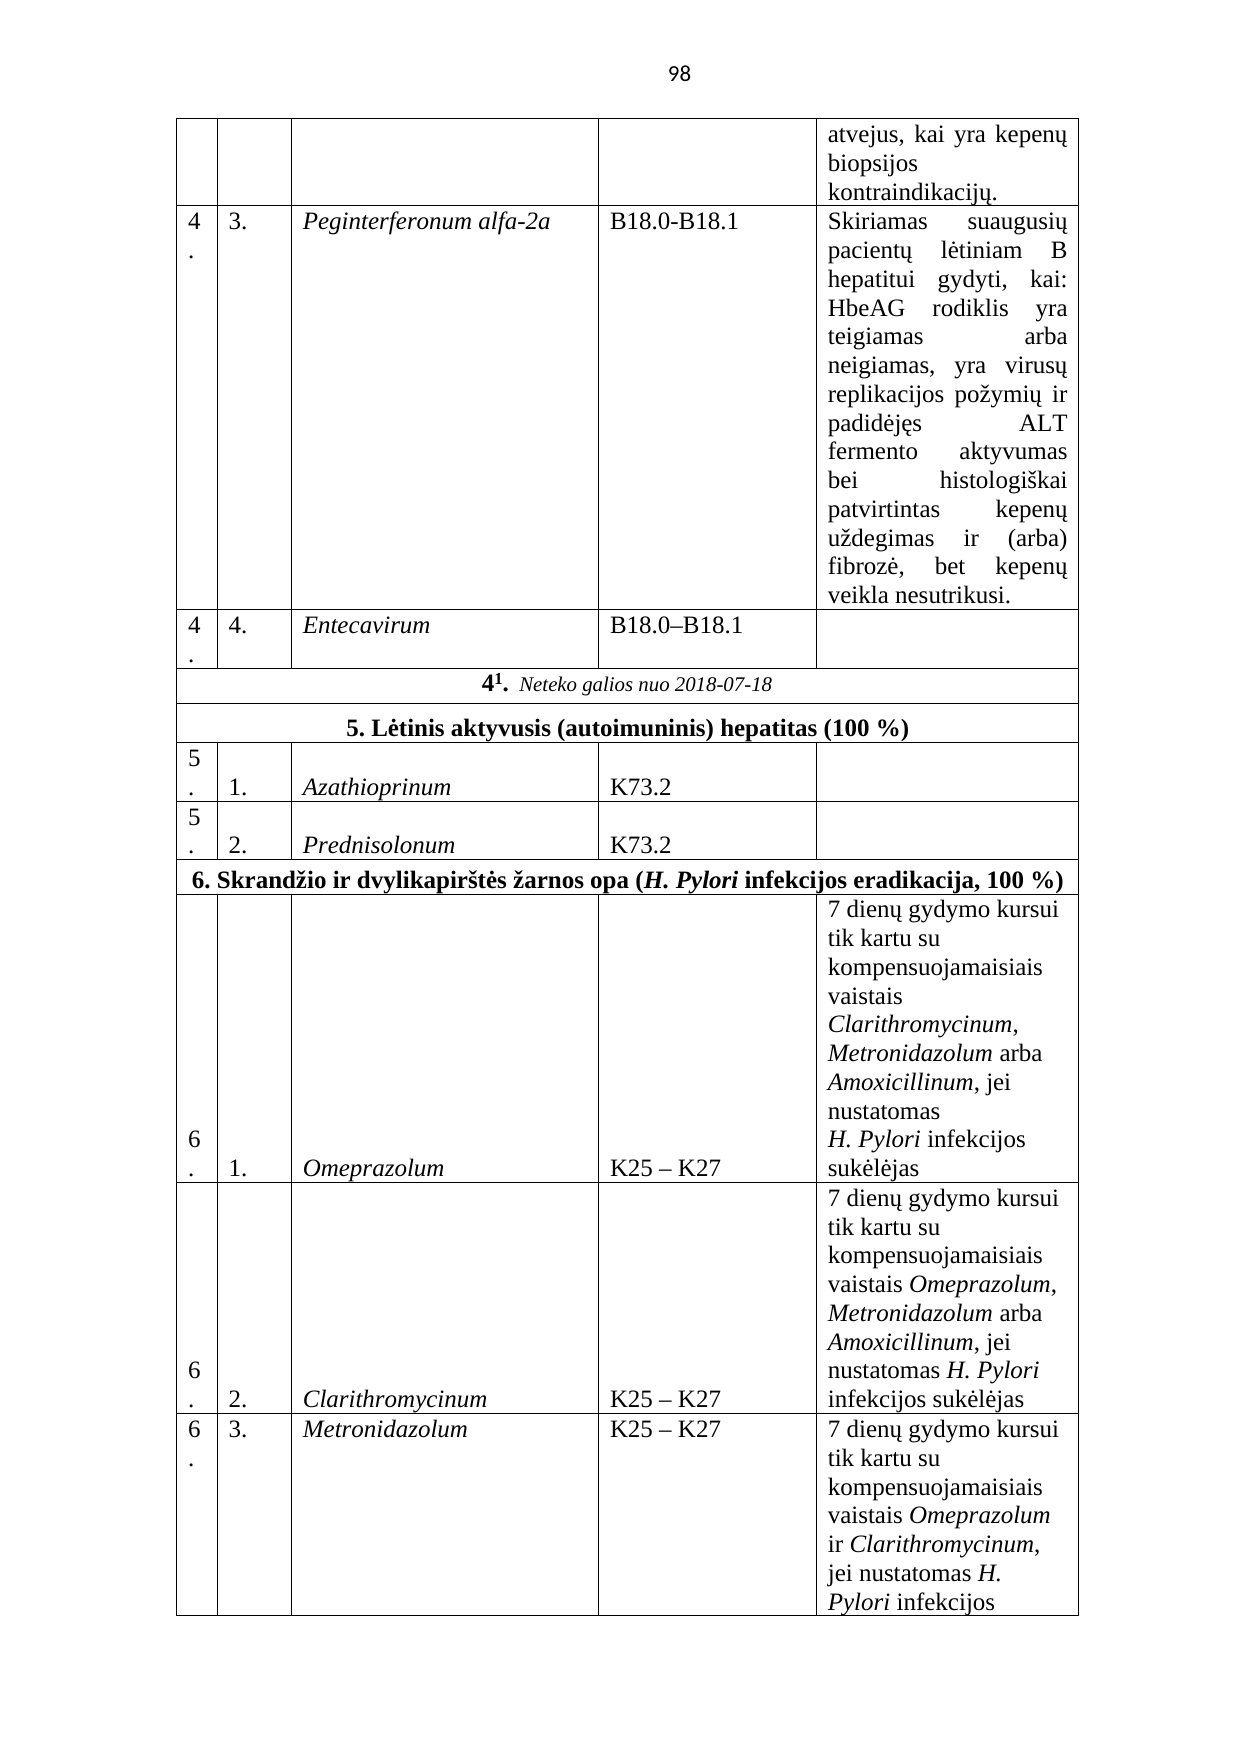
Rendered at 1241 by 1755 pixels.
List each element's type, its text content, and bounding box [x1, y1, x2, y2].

table_cell [1079, 609, 1083, 667]
table_cell B18.0-B18.1 [599, 206, 816, 609]
table_cell [1103, 668, 1109, 703]
table_cell [1093, 742, 1099, 801]
table_cell [1088, 742, 1093, 801]
table_cell [1109, 609, 1123, 667]
table_cell [817, 802, 1078, 859]
table_cell [1084, 703, 1088, 742]
table_cell Skiriamas suaugusių pacientų lėtiniam B hepatitui gydyti, kai: HbeAG rodiklis yra teigiamas arba neigiamas, yra virusų replikacijos požymių ir padidėjęs ALT fermento aktyvumas bei histologiškai patvirtintas kepenų uždegimas ir (arba) fibrozė, bet kepenų veikla nesutrikusi. [817, 206, 1078, 609]
table_cell [1088, 1182, 1093, 1413]
table_cell 7 dienų gydymo kursui tik kartu su kompensuojamaisiais vaistais Omeprazolum ir Clarithromycinum, jei nustatomas H. Pylori infekcijos [817, 1414, 1078, 1615]
table_cell [1084, 205, 1088, 609]
table_cell [1109, 668, 1123, 703]
table_cell [1109, 742, 1123, 801]
table_cell [1093, 609, 1099, 667]
table_cell [1093, 894, 1099, 1182]
table_cell 4. [218, 610, 291, 667]
table_cell [1109, 1182, 1123, 1413]
table_cell [1103, 742, 1109, 801]
table_cell [1079, 118, 1083, 205]
table_cell [1079, 703, 1083, 742]
table_cell Clarithromycinum [292, 1183, 598, 1413]
table_cell [1084, 801, 1088, 859]
table_cell [1103, 205, 1109, 609]
table_cell 6. [177, 1414, 217, 1615]
table_cell [1099, 118, 1103, 205]
table_cell [1093, 205, 1099, 609]
table_cell [1093, 703, 1099, 742]
table_cell 5. [177, 743, 217, 801]
table_cell [1099, 609, 1103, 667]
table_cell [1088, 205, 1093, 609]
table_cell [1099, 859, 1103, 893]
table_cell 6. [177, 1183, 217, 1413]
table_cell 41. Neteko galios nuo 2018-07-18 [177, 669, 1078, 703]
table_cell [1099, 1182, 1103, 1413]
table_cell [1099, 205, 1103, 609]
table_cell [1109, 894, 1123, 1182]
table_cell [1084, 668, 1088, 703]
table_cell [1103, 703, 1109, 742]
table_cell [177, 119, 217, 205]
table_cell [1084, 1182, 1088, 1413]
table_cell [817, 743, 1078, 801]
table_cell 5. [177, 802, 217, 859]
table_cell Prednisolonum [292, 802, 598, 859]
table_cell [1079, 801, 1083, 859]
table_cell [1079, 205, 1083, 609]
table_cell 1. [218, 895, 291, 1182]
table_cell [1088, 703, 1093, 742]
table_cell [1093, 801, 1099, 859]
table_cell 7 dienų gydymo kursui tik kartu su kompensuojamaisiais vaistais Clarithromycinum, Metronidazolum arba Amoxicillinum, jei nustatomas H. Pylori infekcijos sukėlėjas [817, 895, 1078, 1182]
table_cell [1084, 1413, 1088, 1615]
table_cell Entecavirum [292, 610, 598, 667]
table_cell 2. [218, 802, 291, 859]
table_cell [1109, 859, 1123, 893]
table_cell K73.2 [599, 802, 816, 859]
table_cell [1093, 668, 1099, 703]
table_cell [1099, 742, 1103, 801]
table_cell Azathioprinum [292, 743, 598, 801]
table_cell 6. Skrandžio ir dvylikapirštės žarnos opa (H. Pylori infekcijos eradikacija, 100 %) [177, 860, 1078, 893]
table_cell [1103, 894, 1109, 1182]
table_cell [1084, 894, 1088, 1182]
table_cell K25 – K27 [599, 895, 816, 1182]
table_cell 2. [218, 1183, 291, 1413]
table_cell [599, 119, 816, 205]
table_cell [1079, 1413, 1083, 1615]
table_cell [1079, 668, 1083, 703]
table_cell [1109, 118, 1123, 205]
table_cell [1079, 894, 1083, 1182]
table_cell [1103, 859, 1109, 893]
table_cell 3. [218, 1414, 291, 1615]
table_cell [1099, 703, 1103, 742]
table_cell [1093, 859, 1099, 893]
table_cell [1103, 1182, 1109, 1413]
table_cell [1084, 742, 1088, 801]
table_cell [1099, 1413, 1103, 1615]
table_cell 6. [177, 895, 217, 1182]
table_cell 4. [177, 610, 217, 667]
table_cell [1088, 859, 1093, 893]
table_cell [1088, 1413, 1093, 1615]
table_cell 5. Lėtinis aktyvusis (autoimuninis) hepatitas (100 %) [177, 704, 1078, 742]
table_cell [1103, 801, 1109, 859]
table_cell [1103, 118, 1109, 205]
table_cell Peginterferonum alfa-2a [292, 206, 598, 609]
table_cell [1109, 1413, 1123, 1615]
table_cell [817, 610, 1078, 667]
table_cell [218, 119, 291, 205]
table_cell K73.2 [599, 743, 816, 801]
table_cell [1109, 205, 1123, 609]
table_cell [1079, 1182, 1083, 1413]
table_cell atvejus, kai yra kepenų biopsijos kontraindikacijų. [817, 119, 1078, 205]
table_cell [1088, 801, 1093, 859]
table_cell [1079, 859, 1083, 893]
table_cell [1088, 609, 1093, 667]
table_cell [1103, 609, 1109, 667]
table_cell [1088, 894, 1093, 1182]
table_cell [1084, 118, 1088, 205]
table_cell [1088, 118, 1093, 205]
table_cell [1084, 609, 1088, 667]
table_cell 1. [218, 743, 291, 801]
table_cell [1079, 742, 1083, 801]
table_cell [1099, 894, 1103, 1182]
table_cell [1109, 801, 1123, 859]
table_cell [1099, 801, 1103, 859]
table_cell [1103, 1413, 1109, 1615]
table_cell 3. [218, 206, 291, 609]
table_cell [1093, 118, 1099, 205]
table_cell [1088, 668, 1093, 703]
table_cell 4. [177, 206, 217, 609]
table_cell [1109, 703, 1123, 742]
table_cell [1093, 1182, 1099, 1413]
table_cell [1084, 859, 1088, 893]
table_cell B18.0–B18.1 [599, 610, 816, 667]
table_cell K25 – K27 [599, 1183, 816, 1413]
table_cell [1093, 1413, 1099, 1615]
table_cell 7 dienų gydymo kursui tik kartu su kompensuojamaisiais vaistais Omeprazolum, Metronidazolum arba Amoxicillinum, jei nustatomas H. Pylori infekcijos sukėlėjas [817, 1183, 1078, 1413]
table_cell Omeprazolum [292, 895, 598, 1182]
table_cell [1099, 668, 1103, 703]
table_cell K25 – K27 [599, 1414, 816, 1615]
table_cell Metronidazolum [292, 1414, 598, 1615]
table_cell [292, 119, 598, 205]
